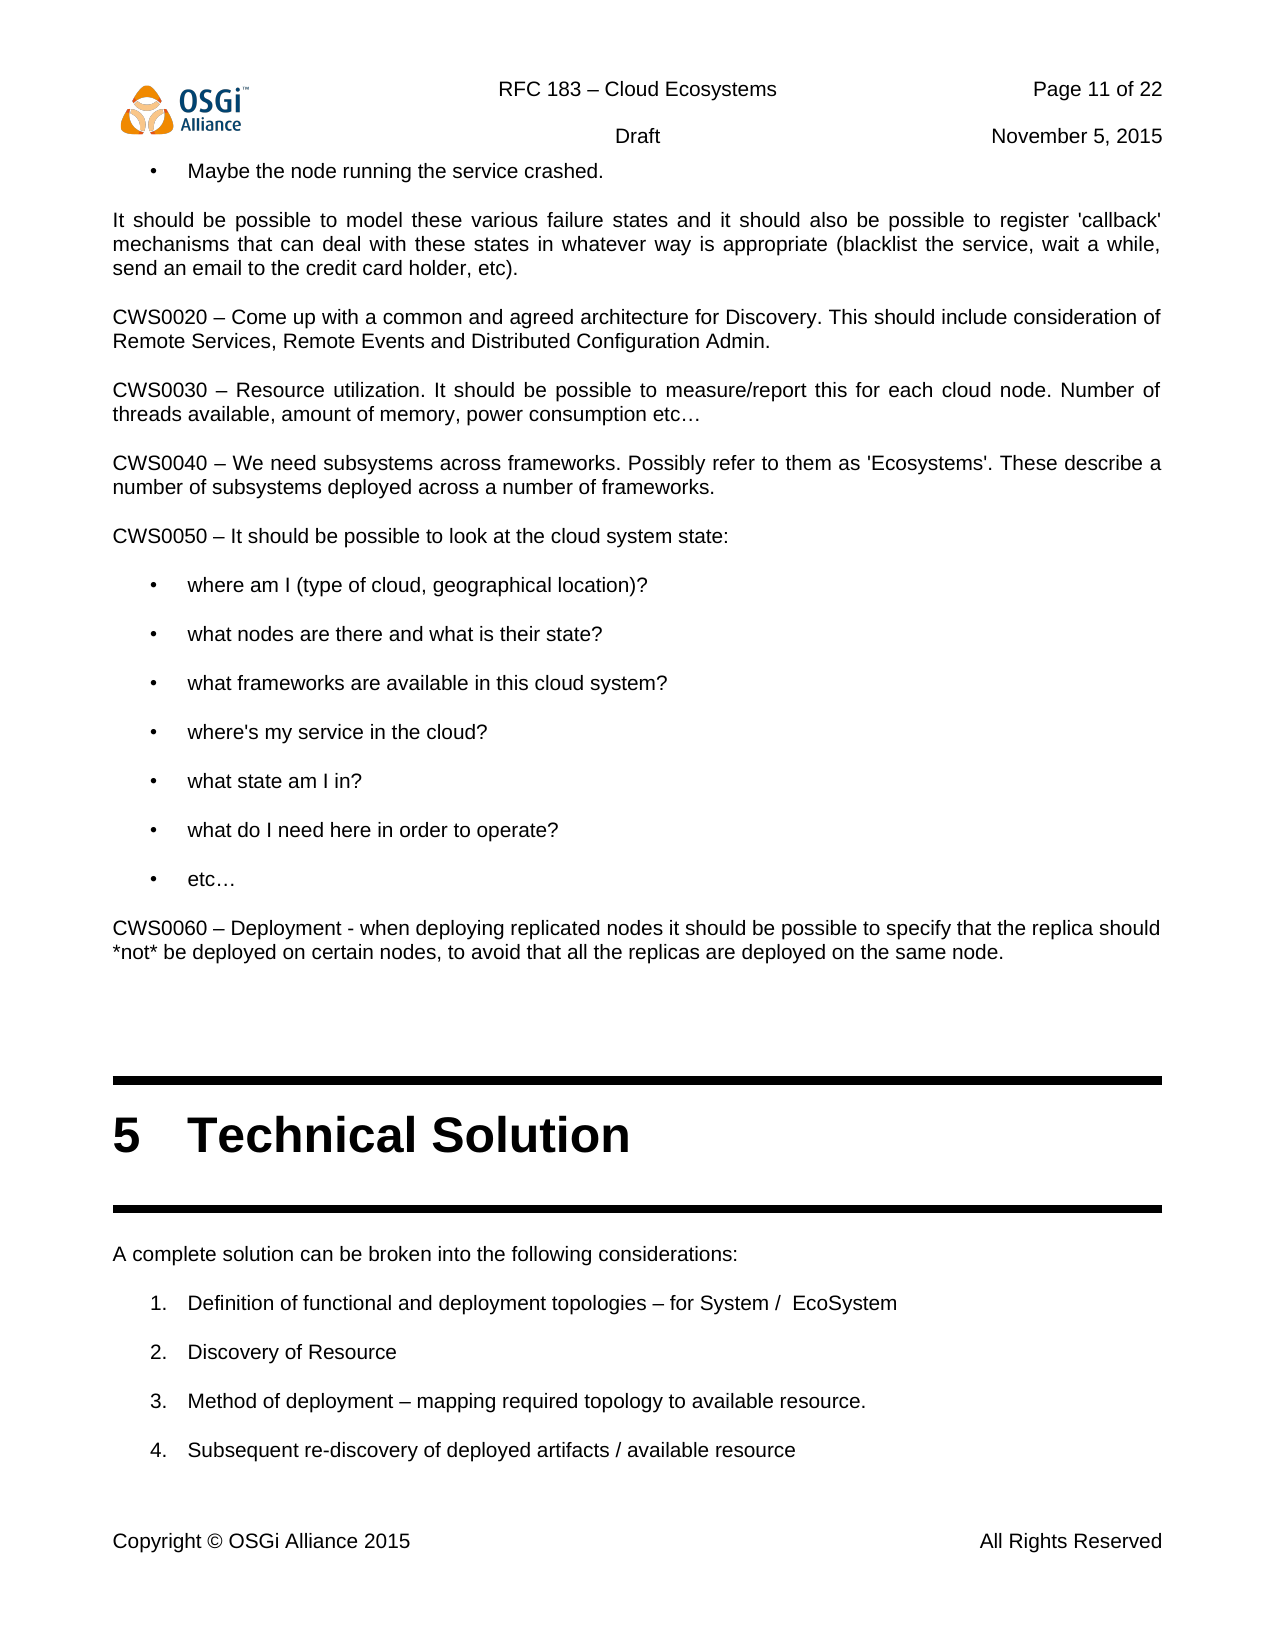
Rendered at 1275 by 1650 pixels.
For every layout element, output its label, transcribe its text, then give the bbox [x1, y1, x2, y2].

text CWS0060 – Deployment - when deploying replicated nodes it should be possible to specify that the replica should *not* be deployed on certain nodes, to avoid that all the replicas are deployed on the same node. [112, 916, 1162, 964]
subtitle Technical Solution [112, 1077, 1162, 1213]
list Subsequent re-discovery of deployed artifacts / available resource [150, 1438, 1162, 1462]
text CWS0040 – We need subsystems across frameworks. Possibly refer to them as 'Ecosystems'. These describe a number of subsystems deployed across a number of frameworks. [112, 451, 1162, 499]
text A complete solution can be broken into the following considerations: [112, 1242, 1162, 1266]
text CWS0020 – Come up with a common and agreed architecture for Discovery. This should include consideration of Remote Services, Remote Events and Distributed Configuration Admin. [112, 305, 1162, 353]
list Discovery of Resource [150, 1340, 1162, 1364]
picture [113, 78, 257, 142]
list etc… [150, 867, 1162, 891]
text CWS0050 – It should be possible to look at the cloud system state: [112, 524, 1162, 548]
list where's my service in the cloud? [150, 720, 1162, 744]
list Maybe the node running the service crashed. [150, 159, 1162, 183]
list Method of deployment – mapping required topology to available resource. [150, 1389, 1162, 1413]
text CWS0030 – Resource utilization. It should be possible to measure/report this for each cloud node. Number of threads available, amount of memory, power consumption etc… [112, 378, 1162, 426]
list Definition of functional and deployment topologies – for System / EcoSystem [150, 1291, 1162, 1315]
list what state am I in? [150, 769, 1162, 793]
list what do I need here in order to operate? [150, 818, 1162, 842]
list what nodes are there and what is their state? [150, 622, 1162, 646]
text It should be possible to model these various failure states and it should also be possible to register 'callback' mechanisms that can deal with these states in whatever way is appropriate (blacklist the service, wait a while, send an email to the credit card holder, etc). [112, 208, 1162, 280]
list what frameworks are available in this cloud system? [150, 671, 1162, 695]
list where am I (type of cloud, geographical location)? [150, 573, 1162, 597]
